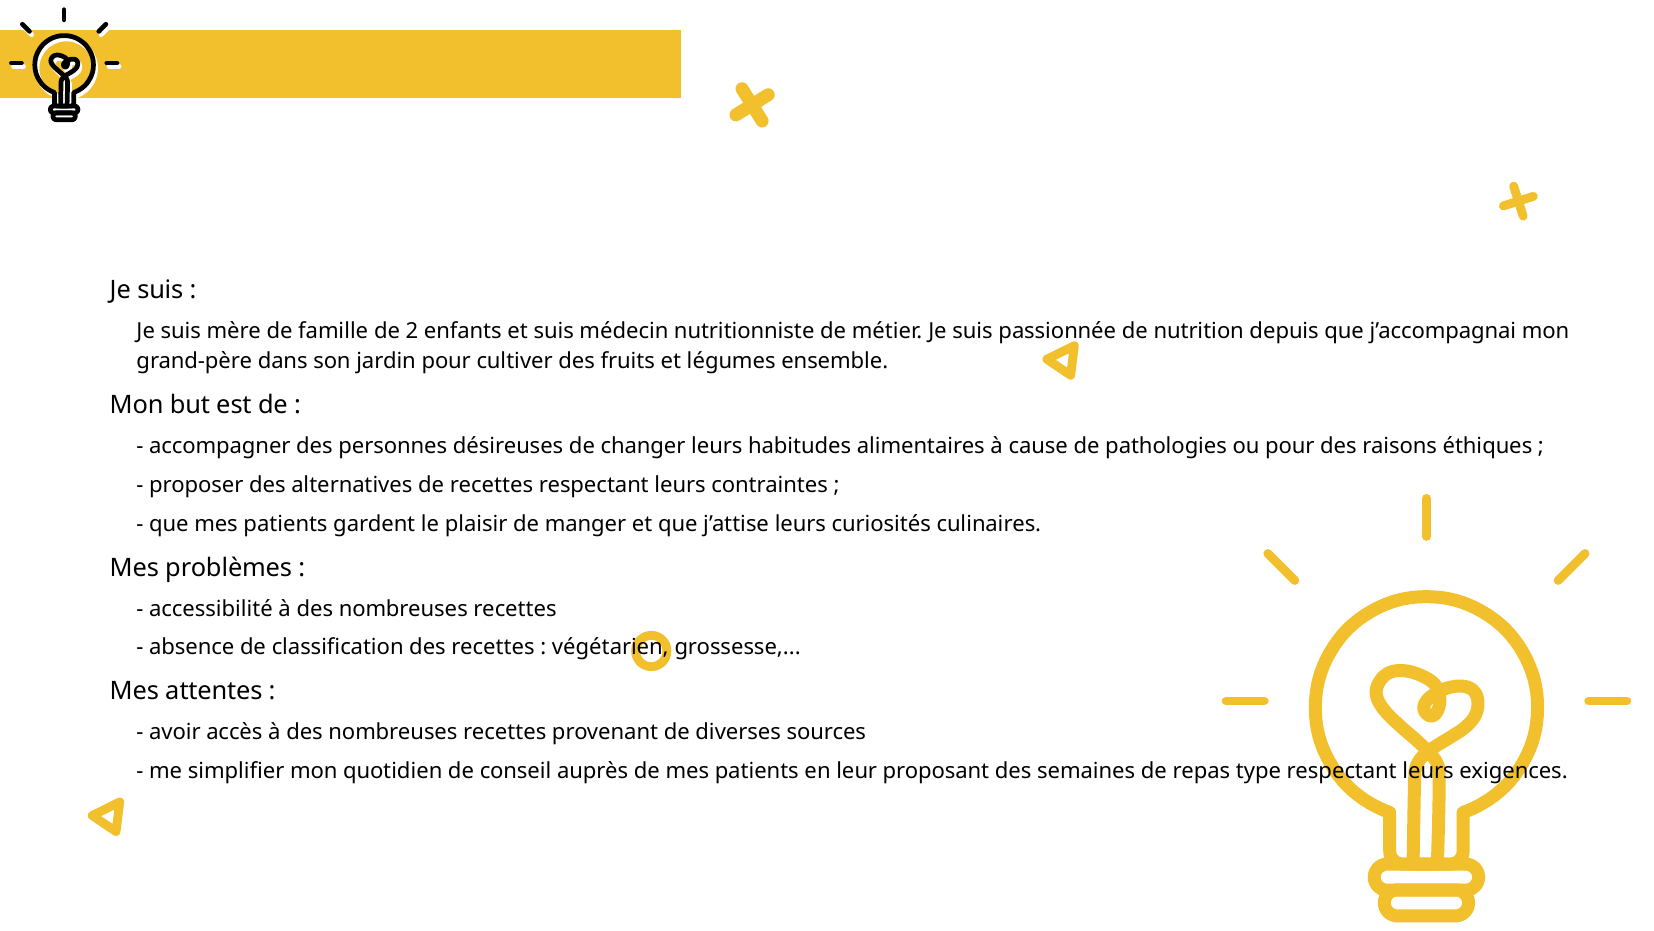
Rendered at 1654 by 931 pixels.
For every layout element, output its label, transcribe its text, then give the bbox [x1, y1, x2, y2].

list Je suis : Je suis mère de famille de 2 enfants et suis médecin nutritionniste de métier. Je suis passionnée de nutrition depuis que j’accompagnai mon grand-père dans son jardin pour cultiver des fruits et légumes ensemble. Mon but est de : - accompagner des personnes désireuses de changer leurs habitudes alimentaires à cause de pathologies ou pour des raisons éthiques ; - proposer des alternatives de recettes respectant leurs contraintes ; - que mes patients gardent le plaisir de manger et que j’attise leurs curiosités culinaires. Mes problèmes : - accessibilité à des nombreuses recettes - absence de classification des recettes : végétarien, grossesse,... Mes attentes : - avoir accès à des nombreuses recettes provenant de diverses sources - me simplifier mon quotidien de conseil auprès de mes patients en leur proposant des semaines de repas type respectant leurs exigences. [82, 271, 1571, 857]
